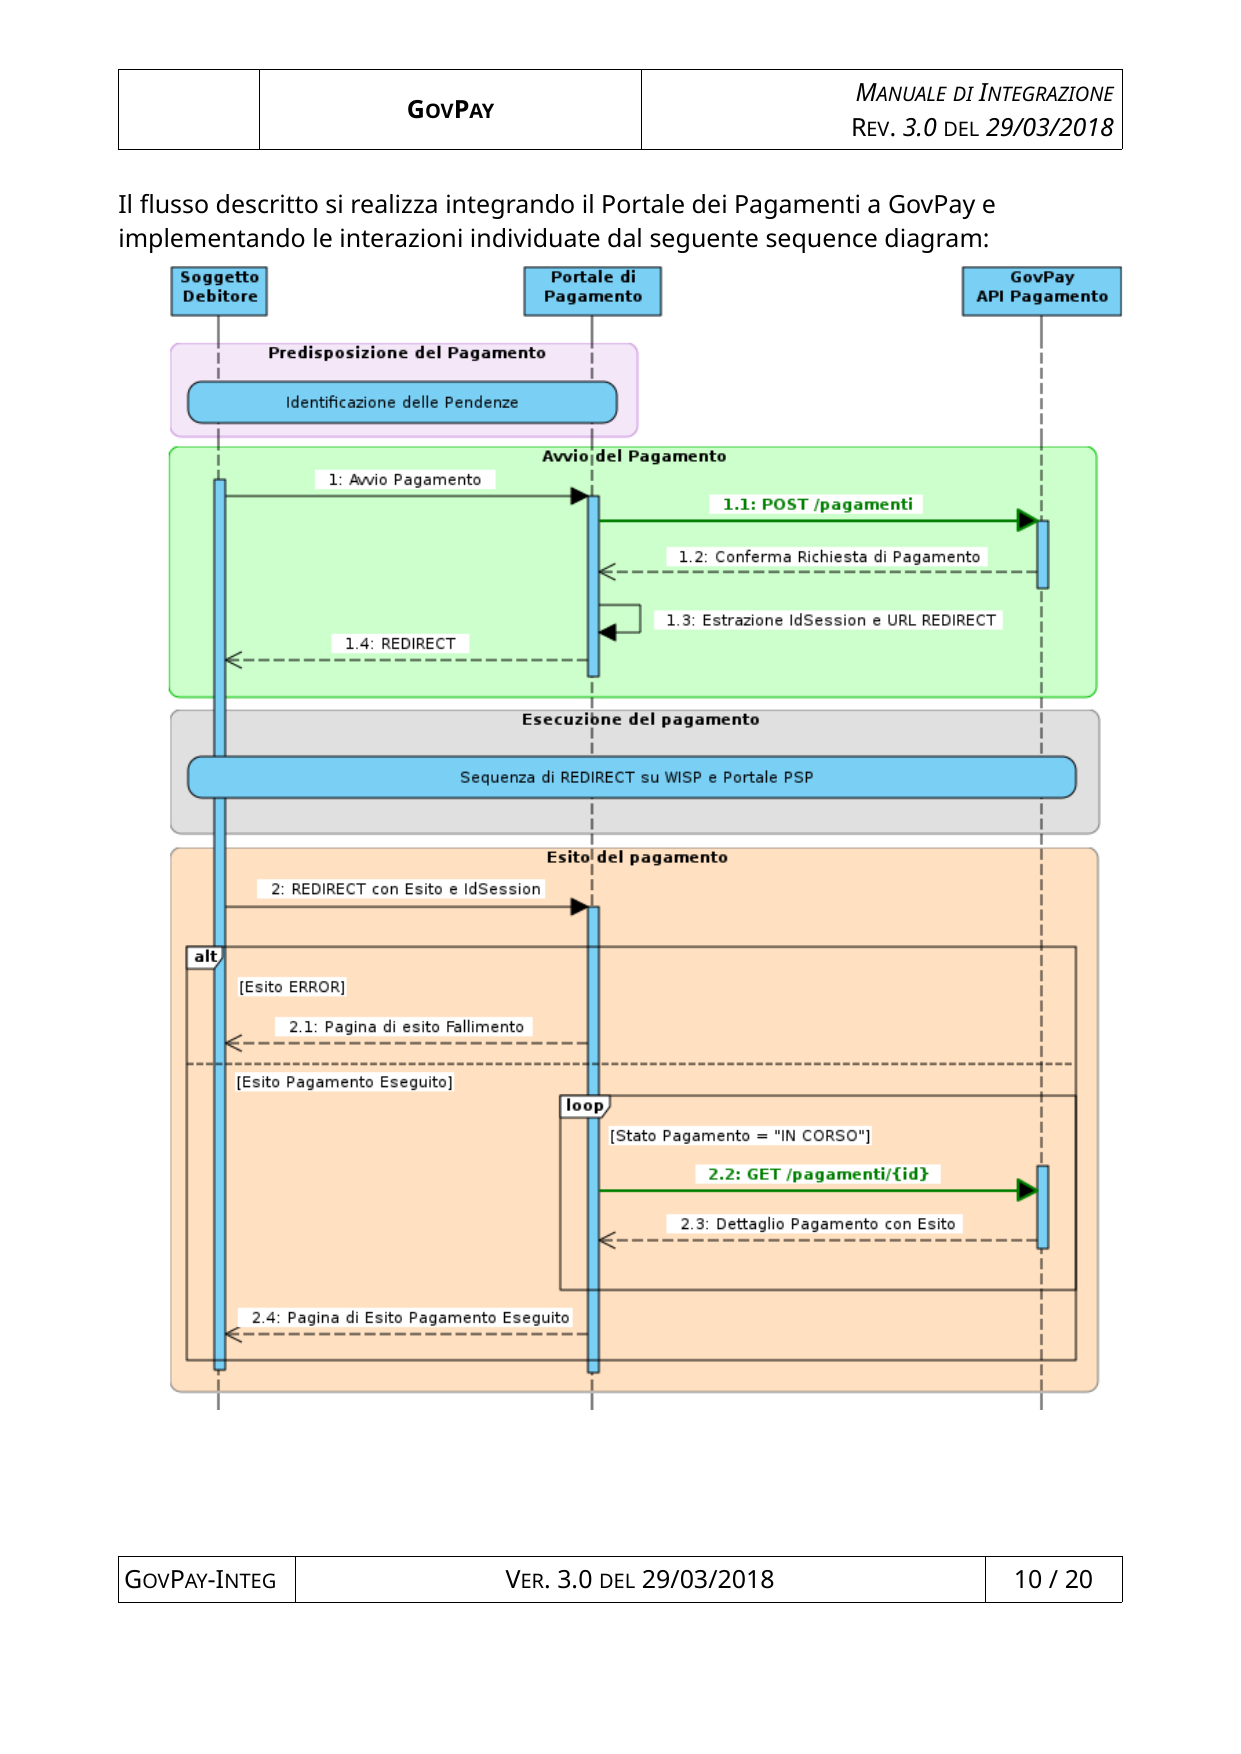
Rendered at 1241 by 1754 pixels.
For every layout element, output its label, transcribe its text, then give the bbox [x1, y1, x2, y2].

picture [118, 266, 1123, 1410]
text Il flusso descritto si realizza integrando il Portale dei Pagamenti a GovPay e implementando le interazioni individuate dal seguente sequence diagram: [118, 186, 1122, 254]
